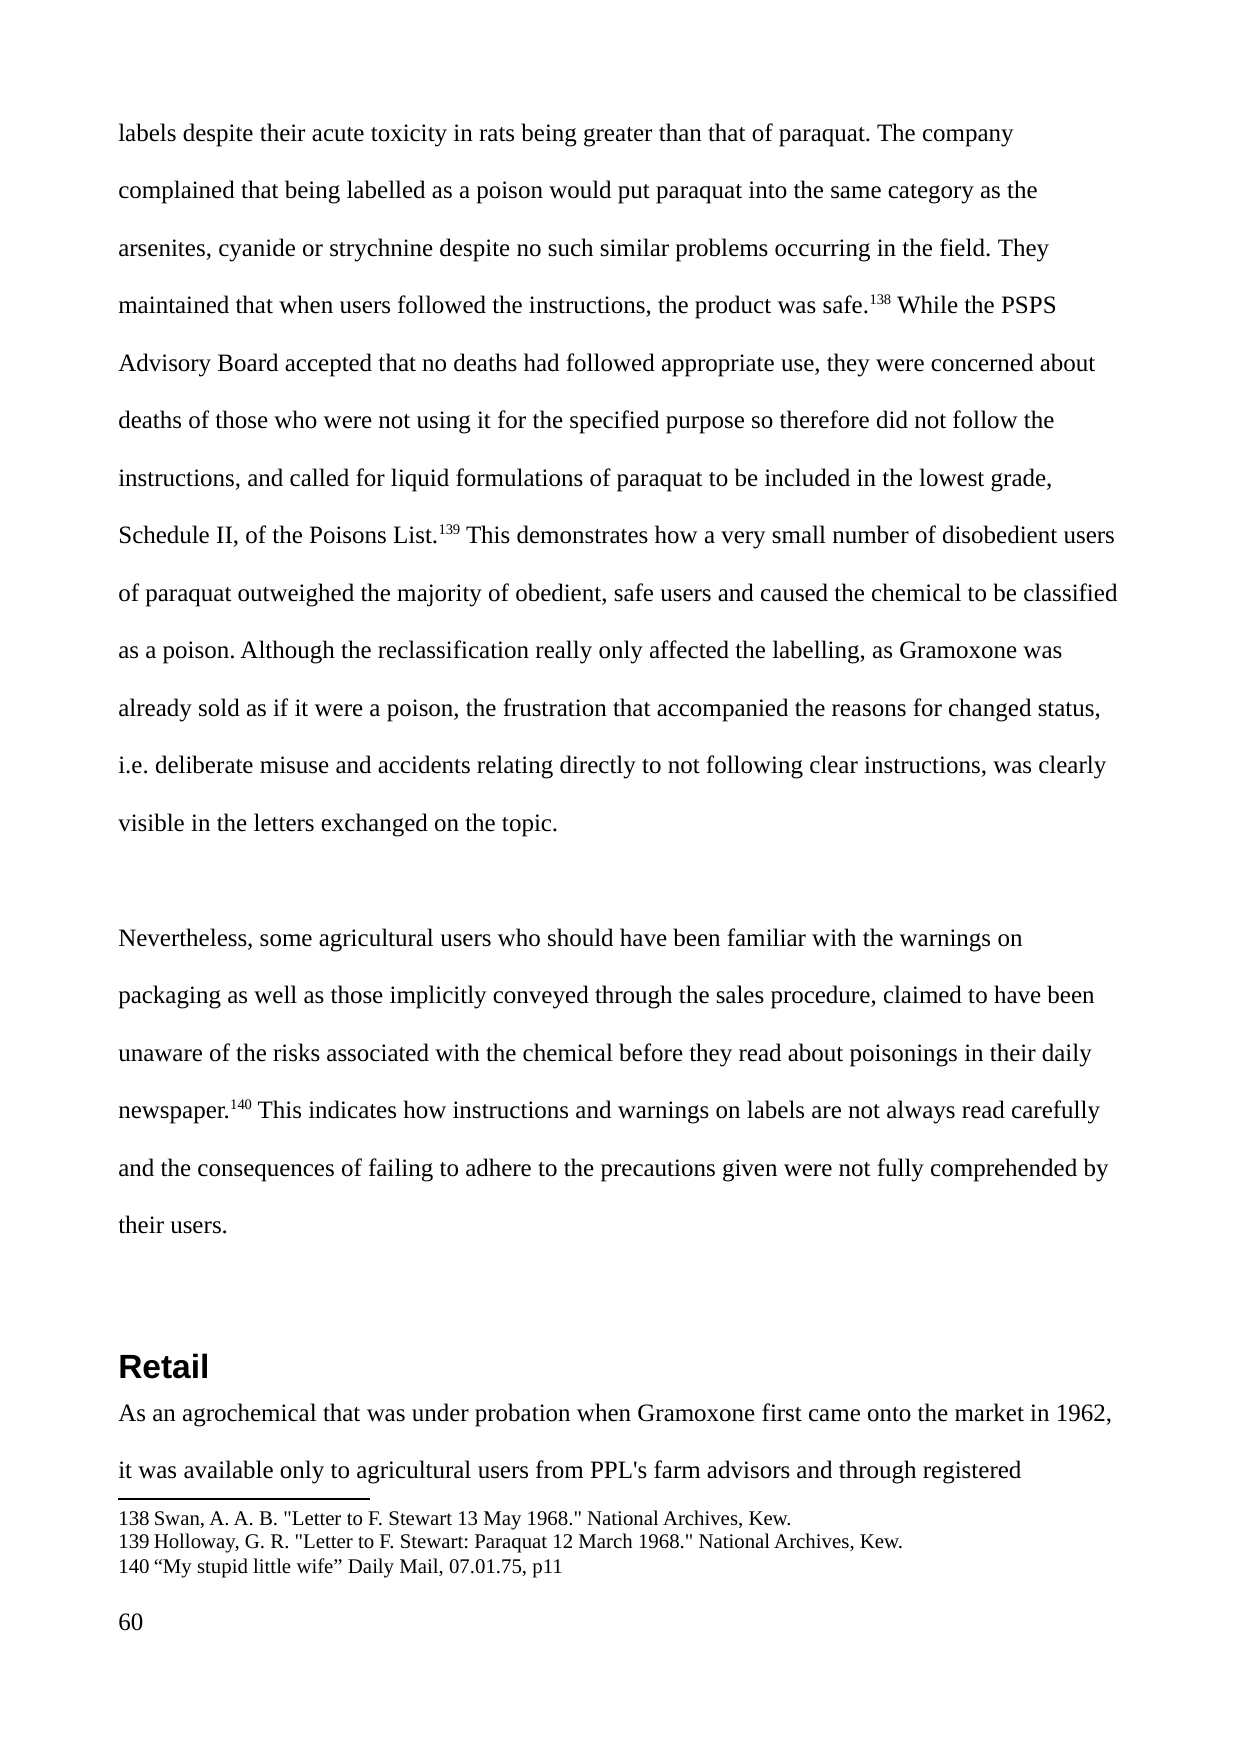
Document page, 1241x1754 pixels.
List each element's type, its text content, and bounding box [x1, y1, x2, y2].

text Swan, A. A. B. "Letter to F. Stewart 13 May 1968." National Archives, Kew. [118, 1505, 1122, 1529]
subtitle Retail [118, 1346, 1122, 1385]
text Nevertheless, some agricultural users who should have been familiar with the warnings on packaging as well as those implicitly conveyed through the sales procedure, claimed to have been unaware of the risks associated with the chemical before they read about poisonings in their daily newspaper. This indicates how instructions and warnings on labels are not always read carefully and the consequences of failing to adhere to the precautions given were not fully comprehended by their users. [118, 923, 1122, 1239]
text As an agrochemical that was under probation when Gramoxone first came onto the market in 1962, it was available only to agricultural users from PPL's farm advisors and through registered [118, 1398, 1122, 1484]
text labels despite their acute toxicity in rats being greater than that of paraquat. The company complained that being labelled as a poison would put paraquat into the same category as the arsenites, cyanide or strychnine despite no such similar problems occurring in the field. They maintained that when users followed the instructions, the product was safe. While the PSPS Advisory Board accepted that no deaths had followed appropriate use, they were concerned about deaths of those who were not using it for the specified purpose so therefore did not follow the instructions, and called for liquid formulations of paraquat to be included in the lowest grade, Schedule II, of the Poisons List. This demonstrates how a very small number of disobedient users of paraquat outweighed the majority of obedient, safe users and caused the chemical to be classified as a poison. Although the reclassification really only affected the labelling, as Gramoxone was already sold as if it were a poison, the frustration that accompanied the reasons for changed status, i.e. deliberate misuse and accidents relating directly to not following clear instructions, was clearly visible in the letters exchanged on the topic. [118, 118, 1122, 837]
text Holloway, G. R. "Letter to F. Stewart: Paraquat 12 March 1968." National Archives, Kew. [118, 1529, 1122, 1553]
text “My stupid little wife” Daily Mail, 07.01.75, p11 [118, 1553, 1122, 1578]
